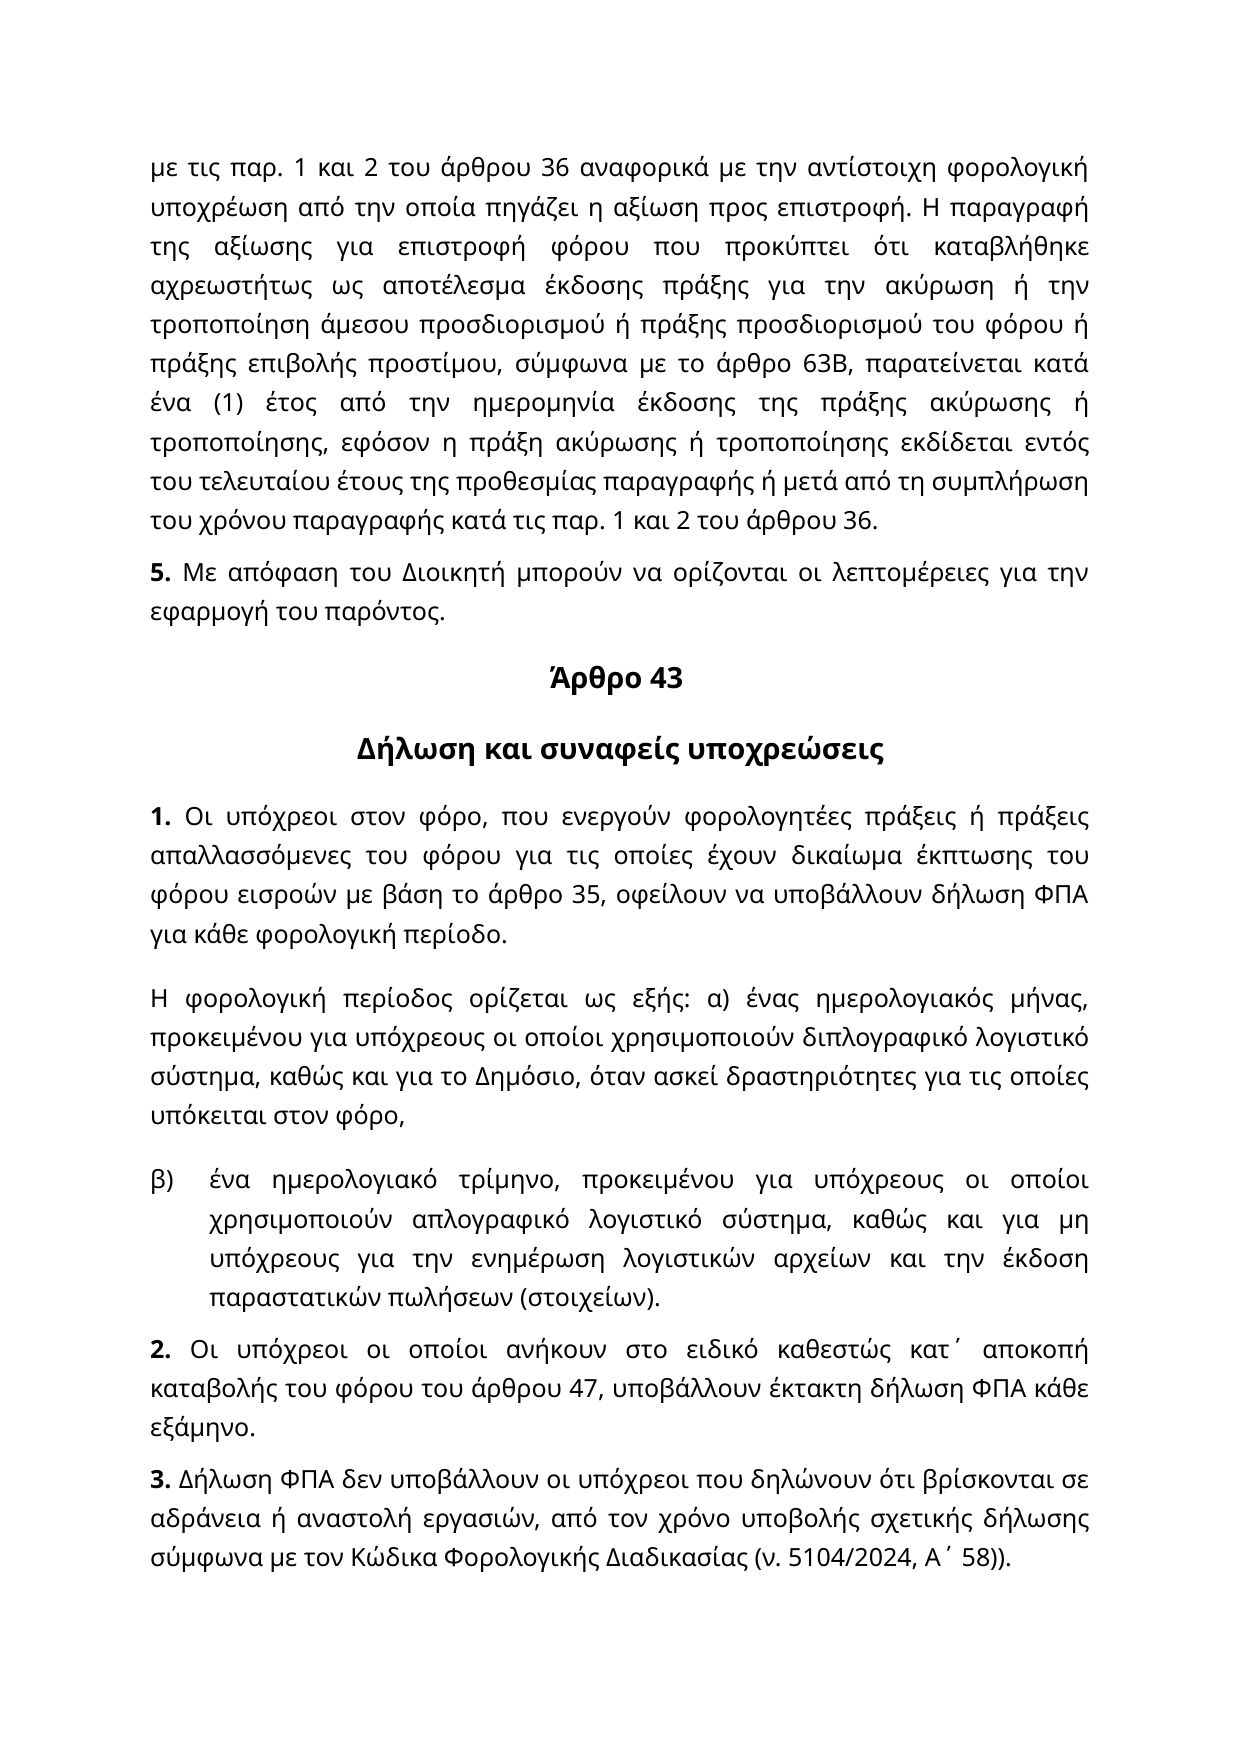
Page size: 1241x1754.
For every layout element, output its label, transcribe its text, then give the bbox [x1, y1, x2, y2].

text 3. Δήλωση ΦΠΑ δεν υποβάλλουν οι υπόχρεοι που δηλώνουν ότι βρίσκονται σε αδράνεια ή αναστολή εργασιών, από τον χρόνο υποβολής σχετικής δήλωσης σύμφωνα με τον Κώδικα Φορολογικής Διαδικασίας (ν. 5104/2024, Α΄ 58)). [150, 1461, 1090, 1574]
text 1. Οι υπόχρεοι στον φόρο, που ενεργούν φορολογητέες πράξεις ή πράξεις απαλλασσόμενες του φόρου για τις οποίες έχουν δικαίωμα έκπτωσης του φόρου εισροών με βάση το άρθρο 35, οφείλουν να υποβάλλουν δήλωση ΦΠΑ για κάθε φορολογική περίοδο. [150, 799, 1090, 950]
subtitle Άρθρο 43 [150, 657, 1090, 697]
text 5. Με απόφαση του Διοικητή μπορούν να ορίζονται οι λεπτομέρειες για την εφαρμογή του παρόντος. [150, 554, 1090, 627]
text με τις παρ. 1 και 2 του άρθρου 36 αναφορικά με την αντίστοιχη φορολογική υποχρέωση από την οποία πηγάζει η αξίωση προς επιστροφή. Η παραγραφή της αξίωσης για επιστροφή φόρου που προκύπτει ότι καταβλήθηκε αχρεωστήτως ως αποτέλεσμα έκδοσης πράξης για την ακύρωση ή την τροποποίηση άμεσου προσδιορισμού ή πράξης προσδιορισμού του φόρου ή πράξης επιβολής προστίμου, σύμφωνα με το άρθρο 63Β, παρατείνεται κατά ένα (1) έτος από την ημερομηνία έκδοσης της πράξης ακύρωσης ή τροποποίησης, εφόσον η πράξη ακύρωσης ή τροποποίησης εκδίδεται εντός του τελευταίου έτους της προθεσμίας παραγραφής ή μετά από τη συμπλήρωση του χρόνου παραγραφής κατά τις παρ. 1 και 2 του άρθρου 36. [150, 150, 1090, 537]
list β) ένα ημερολογιακό τρίμηνο, προκειμένου για υπόχρεους οι οποίοι χρησιμοποιούν απλογραφικό λογιστικό σύστημα, καθώς και για μη υπόχρεους για την ενημέρωση λογιστικών αρχείων και την έκδοση παραστατικών πωλήσεων (στοιχείων). [150, 1162, 1090, 1314]
subtitle Δήλωση και συναφείς υποχρεώσεις [150, 728, 1090, 768]
text 2. Οι υπόχρεοι οι οποίοι ανήκουν στο ειδικό καθεστώς κατ΄ αποκοπή καταβολής του φόρου του άρθρου 47, υποβάλλουν έκτακτη δήλωση ΦΠΑ κάθε εξάμηνο. [150, 1331, 1090, 1444]
text Η φορολογική περίοδος ορίζεται ως εξής: α) ένας ημερολογιακός μήνας, προκειμένου για υπόχρεους οι οποίοι χρησιμοποιούν διπλογραφικό λογιστικό σύστημα, καθώς και για το Δημόσιο, όταν ασκεί δραστηριότητες για τις οποίες υπόκειται στον φόρο, [150, 980, 1090, 1132]
